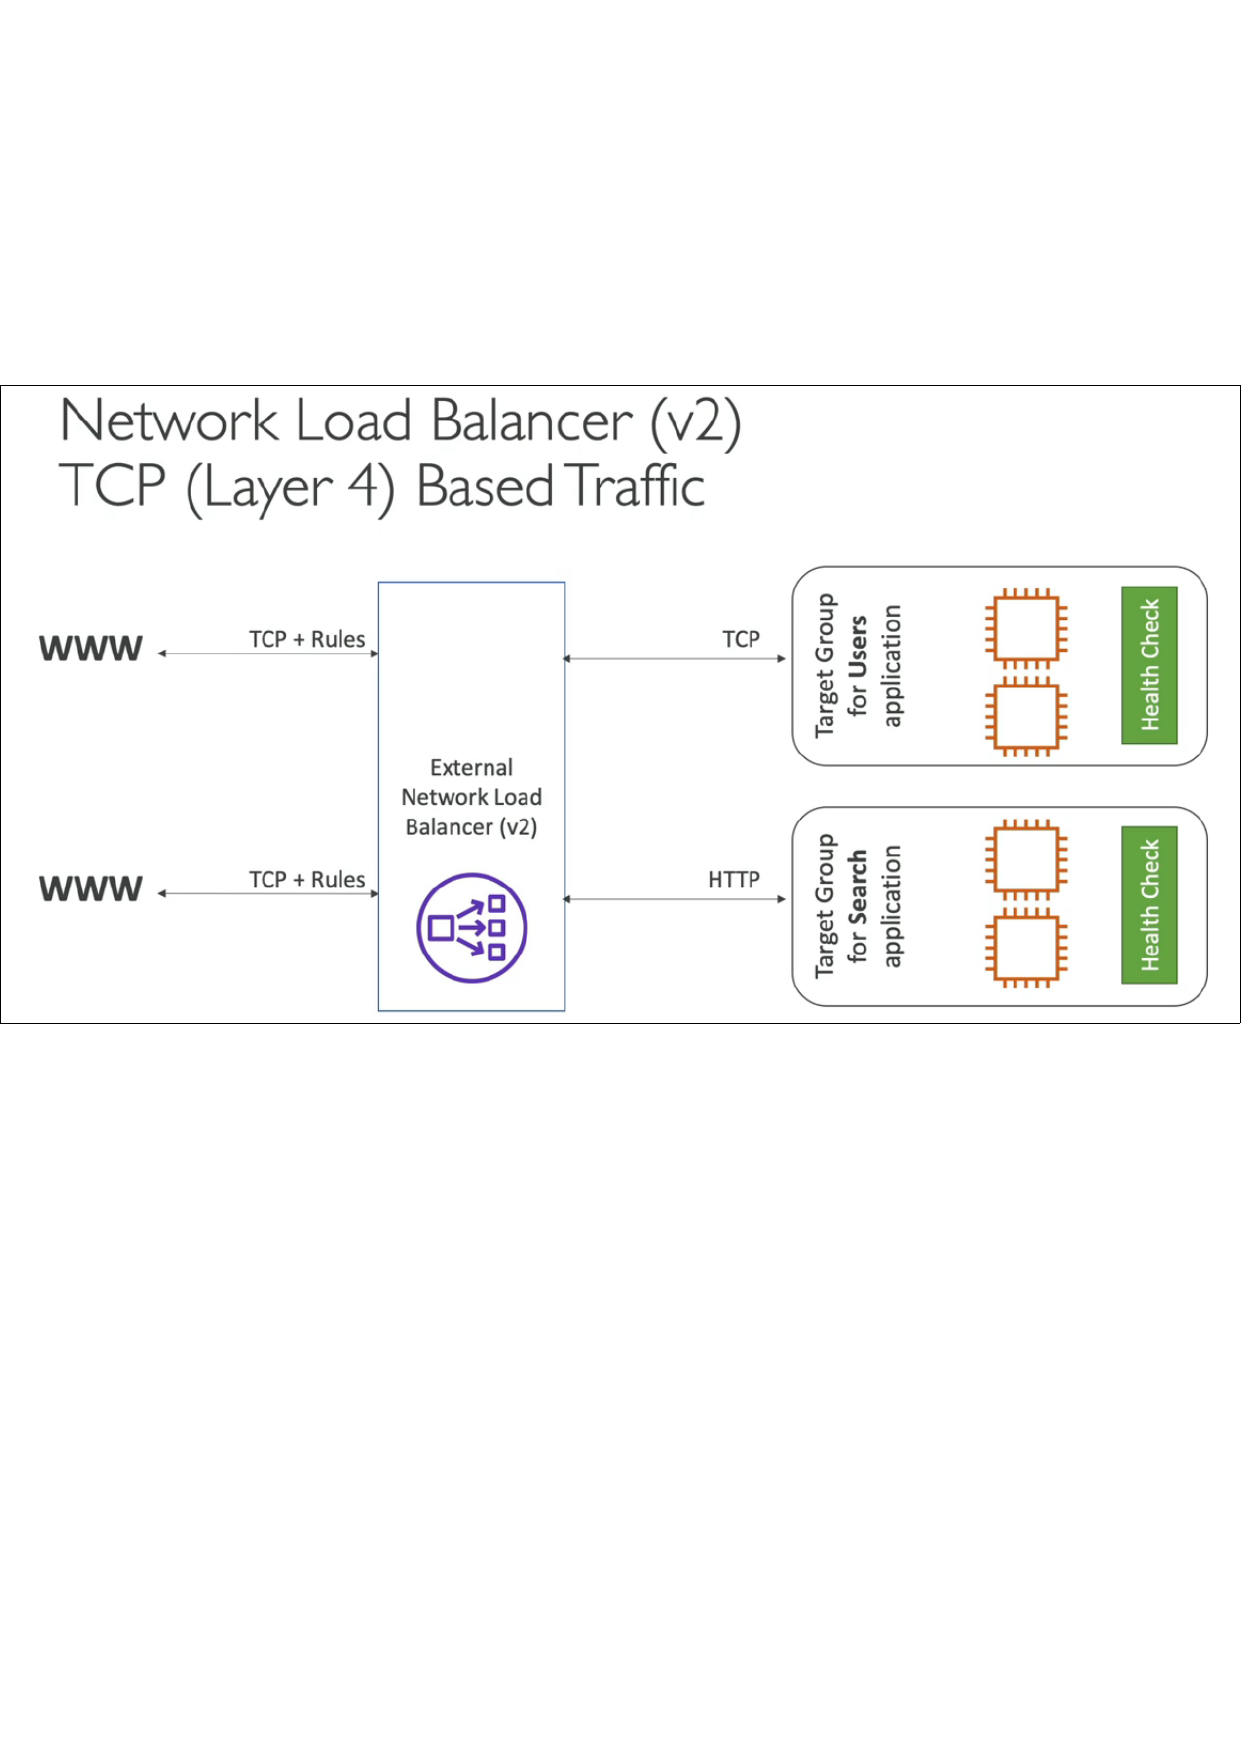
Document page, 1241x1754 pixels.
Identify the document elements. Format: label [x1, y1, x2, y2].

picture [3, 387, 1238, 1021]
